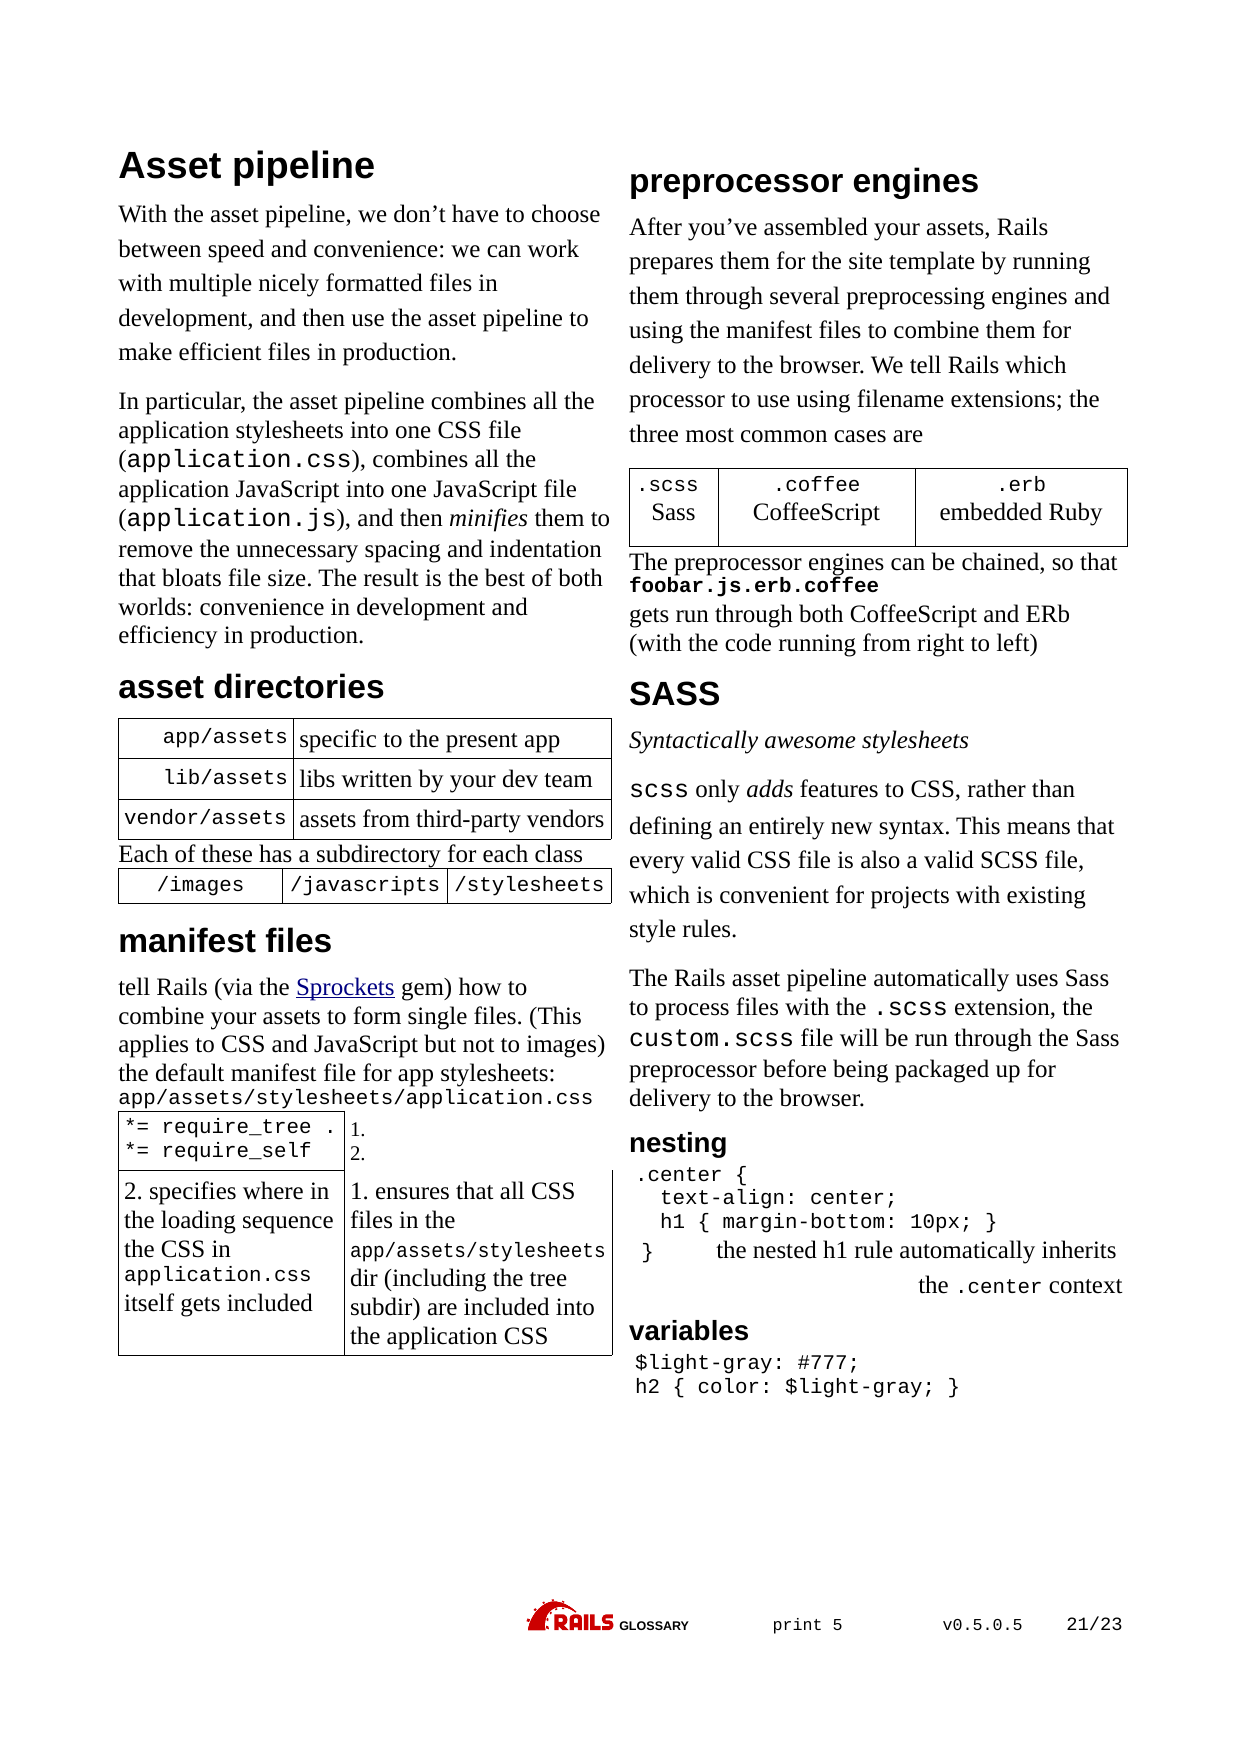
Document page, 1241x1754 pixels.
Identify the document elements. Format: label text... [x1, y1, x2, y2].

text In particular, the asset pipeline combines all the application stylesheets into one CSS file (application.css), combines all the application JavaScript into one JavaScript file (application.js), and then minifies them to remove the unnecessary spacing and indentation that bloats file size. The result is the best of both worlds: convenience in development and efficiency in production. [118, 386, 611, 649]
table_header 1. 2. [345, 1111, 612, 1170]
text The Rails asset pipeline automatically uses Sass to process files with the .scss extension, the custom.scss file will be run through the Sass preprocessor before being packaged up for delivery to the browser. [629, 963, 1122, 1111]
table_header app/assets [119, 719, 293, 758]
text scss only adds features to CSS, rather than defining an entirely new syntax. This means that every valid CSS file is also a valid SCSS file, which is convenient for projects with existing style rules. [629, 774, 1122, 943]
text the .center context [629, 1270, 1122, 1299]
table_cell 1. ensures that all CSS files in the app/assets/stylesheets dir (including the tree subdir) are included into the application CSS [345, 1170, 612, 1355]
subtitle preprocessor engines [629, 161, 1122, 199]
text gets run through both CoffeeScript and ERb (with the code running from right to left) [629, 599, 1122, 656]
table_header /images [119, 869, 282, 903]
text After you’ve assembled your assets, Rails prepares them for the site template by running them through several preprocessing engines and using the manifest files to combine them for delivery to the browser. We tell Rails which processor to use using filename extensions; the three most common cases are [629, 212, 1122, 448]
text With the asset pipeline, we don’t have to choose between speed and convenience: we can work with multiple nicely formatted files in development, and then use the asset pipeline to make efficient files in production. [118, 199, 611, 366]
table_header *= require_tree . *= require_self [119, 1112, 344, 1170]
table_cell 2. specifies where in the loading sequence the CSS in application.css itself gets included [119, 1171, 344, 1355]
text the default manifest file for app stylesheets: [118, 1058, 611, 1087]
text app/assets/stylesheets/application.css [118, 1087, 611, 1111]
subtitle Asset pipeline [118, 143, 611, 187]
table_header .scss Sass [630, 469, 718, 546]
subtitle variables [629, 1314, 1122, 1346]
table_cell libs written by your dev team [294, 759, 611, 799]
subtitle asset directories [118, 667, 611, 706]
table_header .center { text-align: center; h1 { margin-bottom: 10px; } } the nested h1 rule automatically inherits [629, 1158, 1122, 1270]
table_cell assets from third-party vendors [294, 800, 611, 839]
table_header /javascripts [283, 869, 447, 903]
subtitle SASS [629, 674, 1122, 713]
text foobar.js.erb.coffee [629, 575, 1122, 599]
text Syntactically awesome stylesheets [629, 725, 1122, 754]
table_header specific to the present app [294, 719, 611, 758]
table_header .coffee CoffeeScript [719, 469, 915, 546]
table_header /stylesheets [448, 869, 611, 903]
subtitle nesting [629, 1126, 1122, 1158]
table_header $light-gray: #777; h2 { color: $light-gray; } [629, 1346, 1122, 1405]
text The preprocessor engines can be chained, so that [629, 547, 1122, 575]
text Each of these has a subdirectory for each class [118, 840, 611, 868]
table_header .erb embedded Ruby [916, 469, 1127, 546]
subtitle manifest files [118, 921, 611, 959]
text tell Rails (via the Sprockets gem) how to combine your assets to form single files. (This applies to CSS and JavaScript but not to images) [118, 972, 611, 1058]
table_cell lib/assets [119, 759, 293, 799]
table_cell vendor/assets [119, 800, 293, 839]
